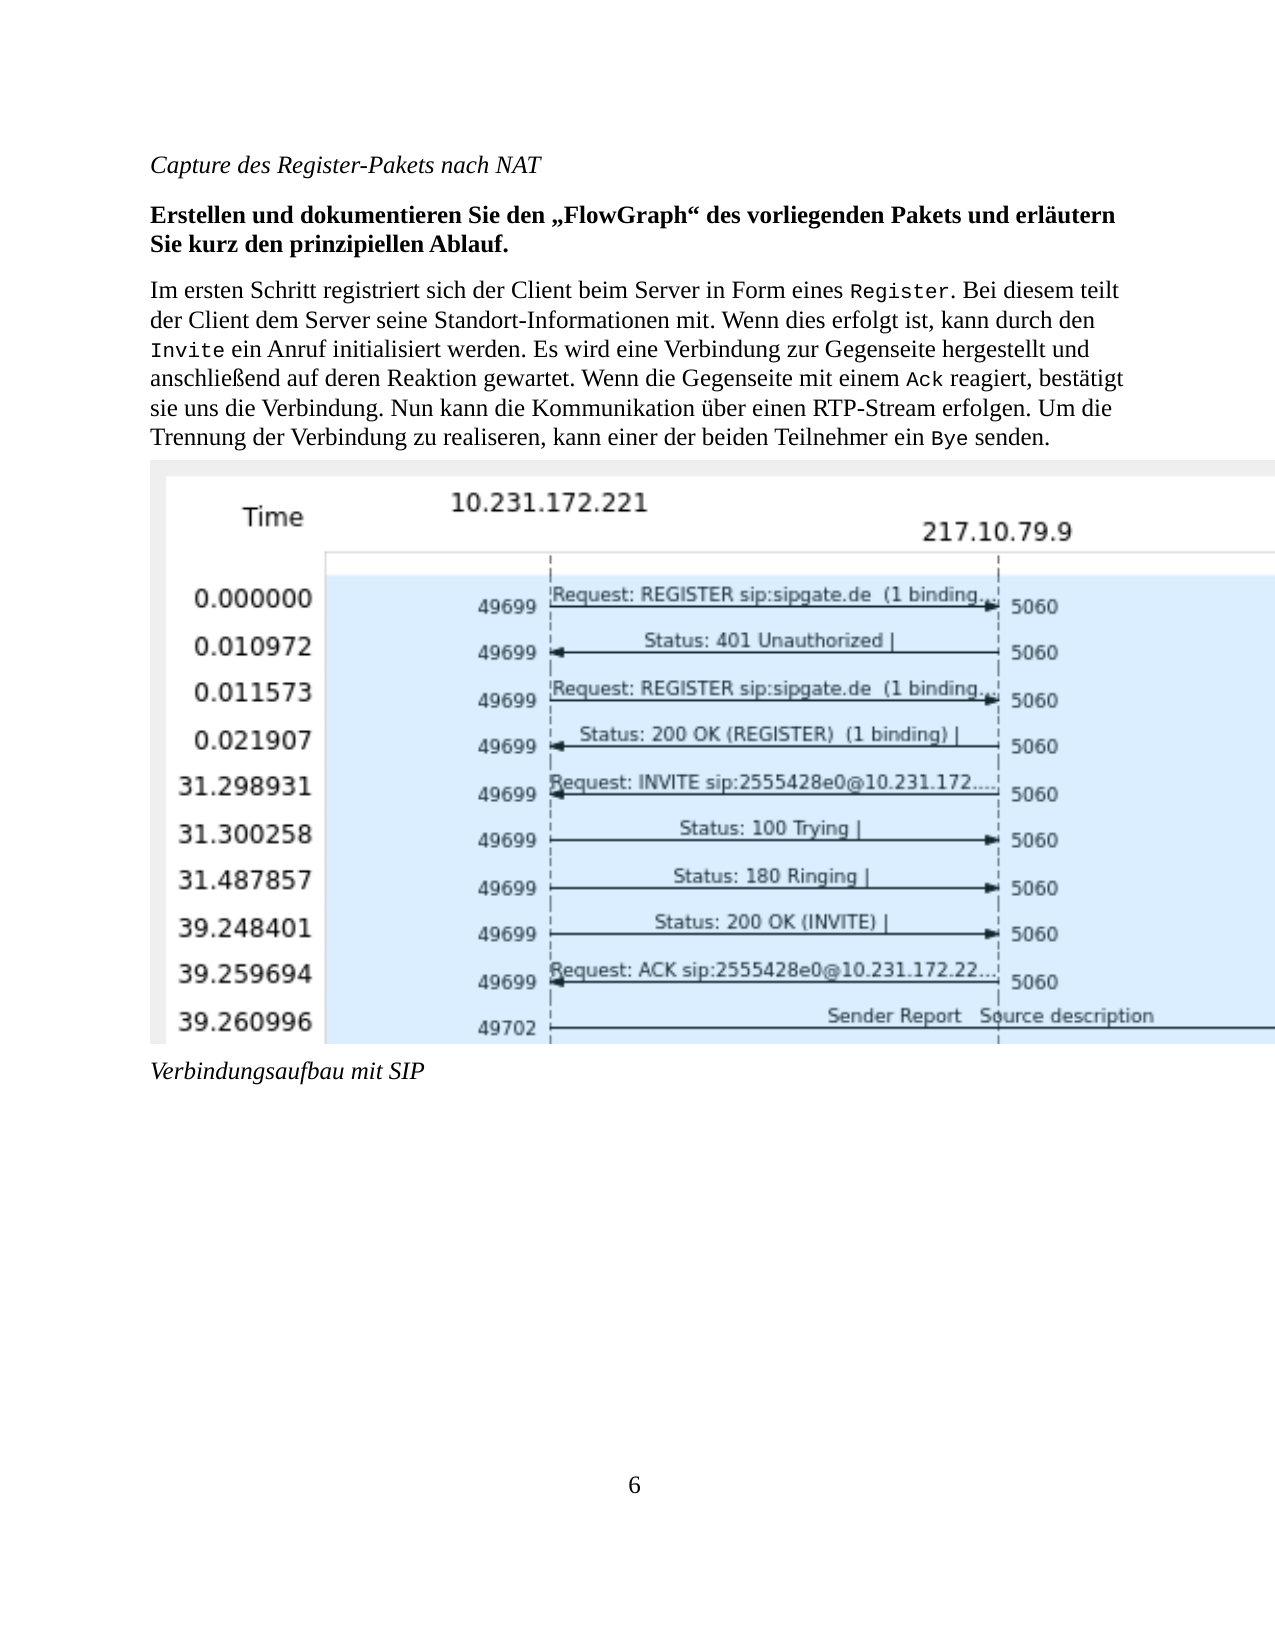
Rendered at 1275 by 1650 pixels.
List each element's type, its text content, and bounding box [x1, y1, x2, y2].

text Capture des Register-Pakets nach NAT [150, 150, 1125, 179]
text Im ersten Schritt registriert sich der Client beim Server in Form eines Register. Bei diesem teilt der Client dem Server seine Standort-Informationen mit. Wenn dies erfolgt ist, kann durch den Invite ein Anruf initialisiert werden. Es wird eine Verbindung zur Gegenseite hergestellt und anschließend auf deren Reaktion gewartet. Wenn die Gegenseite mit einem Ack reagiert, bestätigt sie uns die Verbindung. Nun kann die Kommunikation über einen RTP-Stream erfolgen. Um die Trennung der Verbindung zu realiseren, kann einer der beiden Teilnehmer ein Bye senden. [150, 276, 1125, 451]
picture [150, 460, 1275, 1044]
text Erstellen und dokumentieren Sie den „FlowGraph“ des vorliegenden Pakets und erläutern Sie kurz den prinzipiellen Ablauf. [150, 200, 1125, 258]
text Verbindungsaufbau mit SIP [150, 1056, 1125, 1085]
